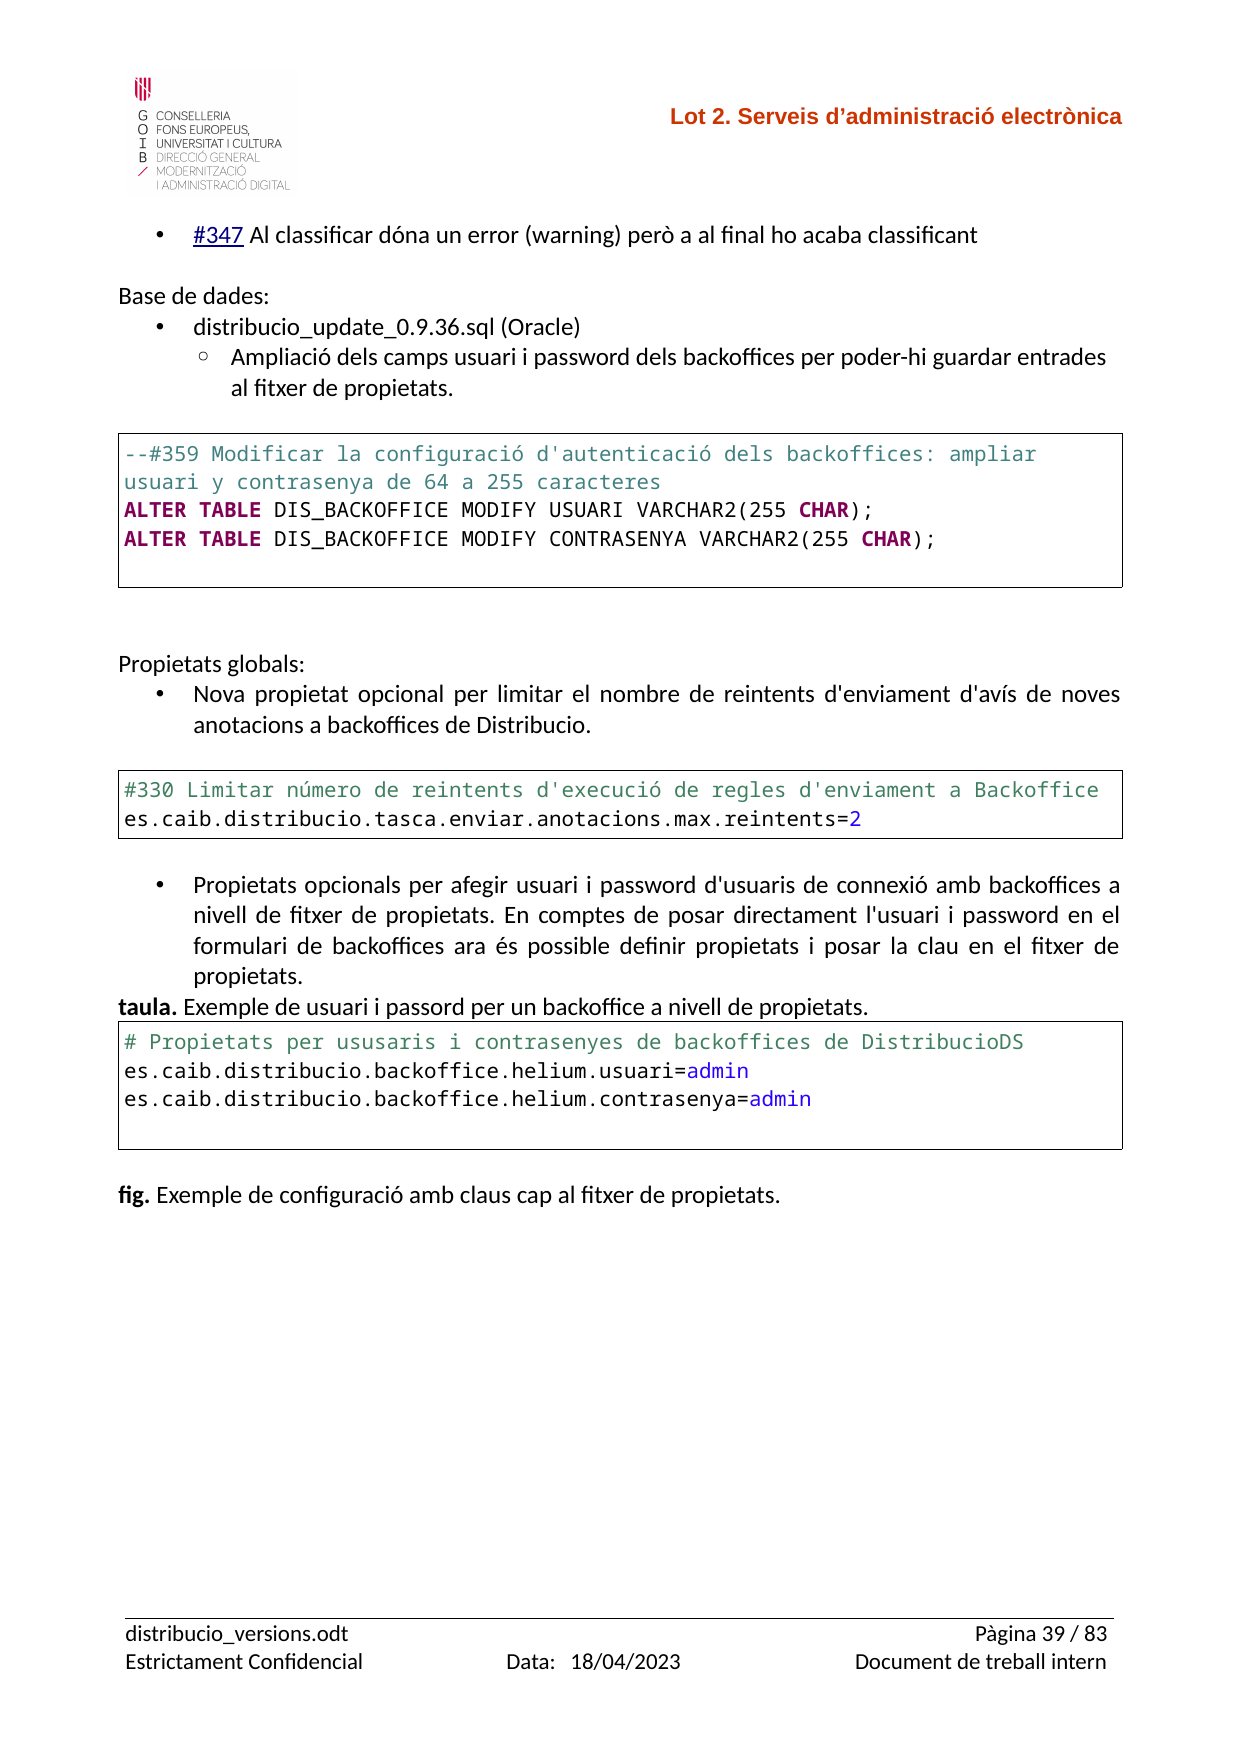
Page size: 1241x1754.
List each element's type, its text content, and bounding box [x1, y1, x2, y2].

list distribucio_update_0.9.36.sql (Oracle) [156, 311, 1122, 341]
table_header --#359 Modificar la configuració d'autenticació dels backoffices: ampliar usuari y contrasenya de 64 a 255 caracteres ALTER TABLE DIS_BACKOFFICE MODIFY USUARI VARCHAR2(255 CHAR); ALTER TABLE DIS_BACKOFFICE MODIFY CONTRASENYA VARCHAR2(255 CHAR); [119, 434, 1122, 587]
list #347 Al classificar dóna un error (warning) però a al final ho acaba classificant [156, 219, 1122, 250]
text taula. Exemple de usuari i passord per un backoffice a nivell de propietats. [118, 991, 1122, 1021]
list Ampliació dels camps usuari i password dels backoffices per poder-hi guardar entrades al fitxer de propietats. [193, 341, 1122, 402]
list Propietats opcionals per afegir usuari i password d'usuaris de connexió amb backoffices a nivell de fitxer de propietats. En comptes de posar directament l'usuari i password en el formulari de backoffices ara és possible definir propietats i posar la clau en el fitxer de propietats. [156, 869, 1122, 991]
text Base de dades: [118, 280, 1122, 311]
text fig. Exemple de configuració amb claus cap al fitxer de propietats. [118, 1179, 1122, 1210]
list Nova propietat opcional per limitar el nombre de reintents d'enviament d'avís de noves anotacions a backoffices de Distribucio. [156, 678, 1122, 739]
text Propietats globals: [118, 648, 1122, 678]
table_header # Propietats per ususaris i contrasenyes de backoffices de DistribucioDS es.caib.distribucio.backoffice.helium.usuari=admin es.caib.distribucio.backoffice.helium.contrasenya=admin [119, 1022, 1122, 1149]
table_header #330 Limitar número de reintents d'execució de regles d'enviament a Backoffice es.caib.distribucio.tasca.enviar.anotacions.max.reintents=2 [119, 771, 1122, 838]
picture [126, 70, 299, 197]
